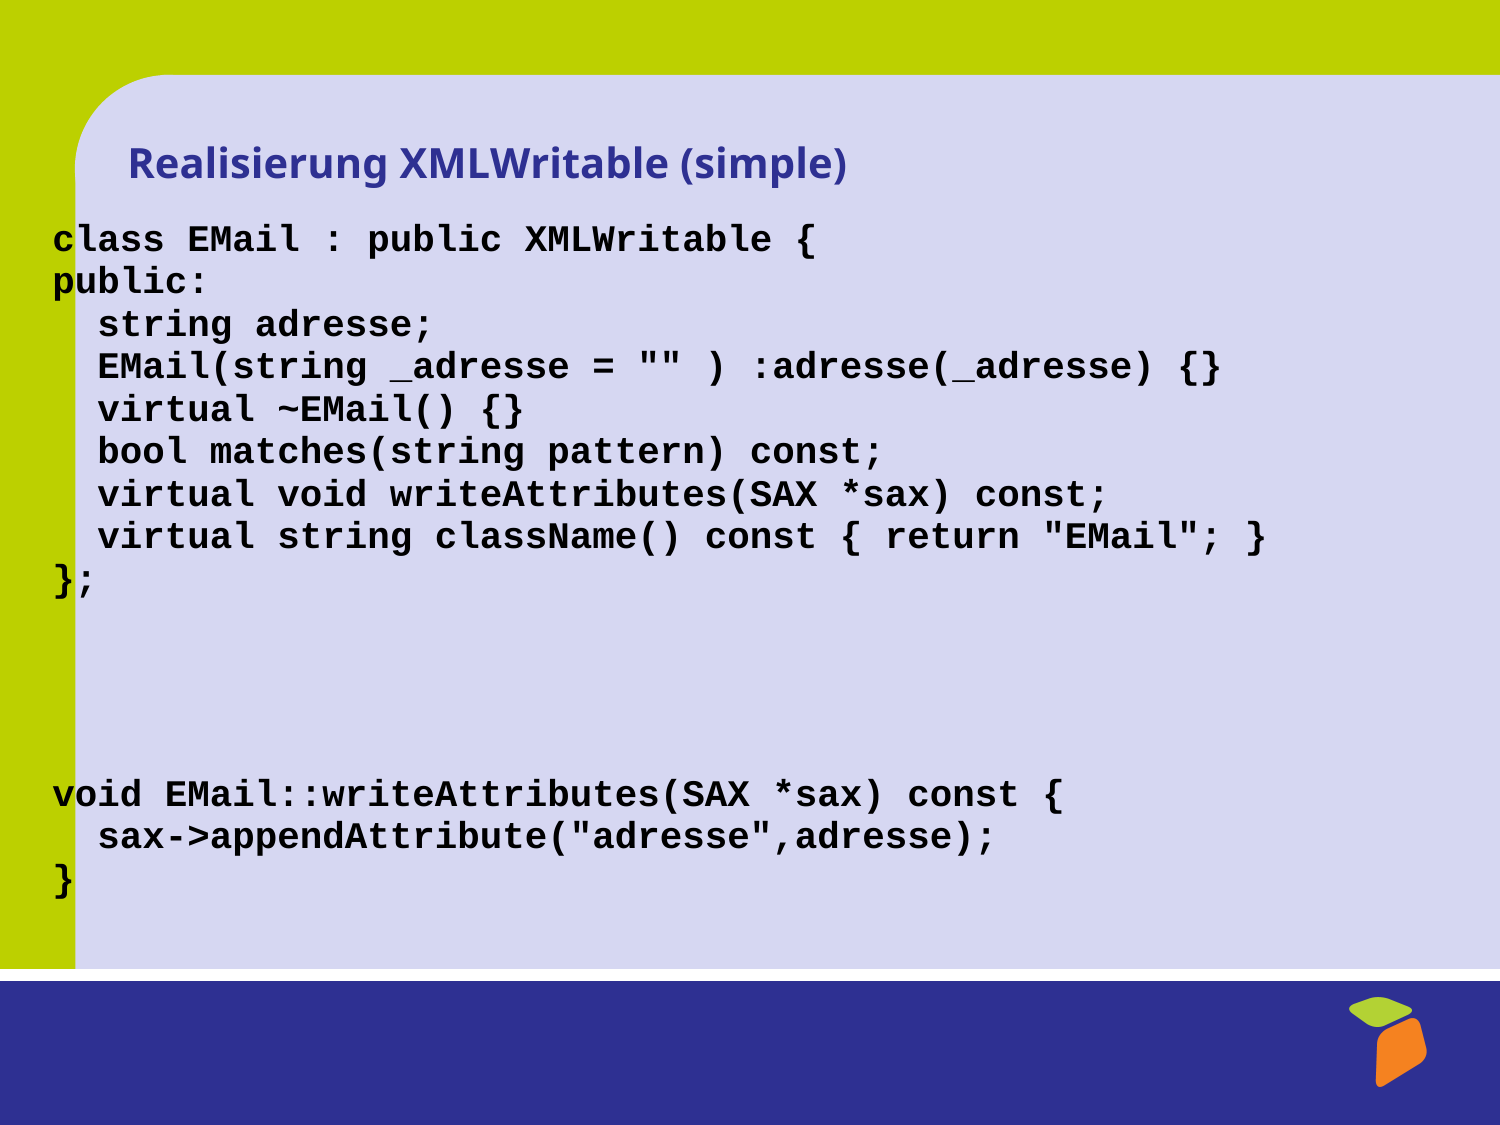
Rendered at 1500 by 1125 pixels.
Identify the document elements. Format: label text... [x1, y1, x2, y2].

title Realisierung XMLWritable (simple) [112, 112, 1388, 212]
picture [0, 981, 1500, 1125]
text_box void EMail::writeAttributes(SAX *sax) const { sax->appendAttribute("adresse",adresse); } [37, 724, 1450, 911]
text_box class EMail : public XMLWritable { public: string adresse; EMail(string _adresse = "" ) :adresse(_adresse) {} virtual ~EMail() {} bool matches(string pattern) const; virtual void writeAttributes(SAX *sax) const; virtual string className() const { return "EMail"; } }; [37, 212, 1450, 611]
